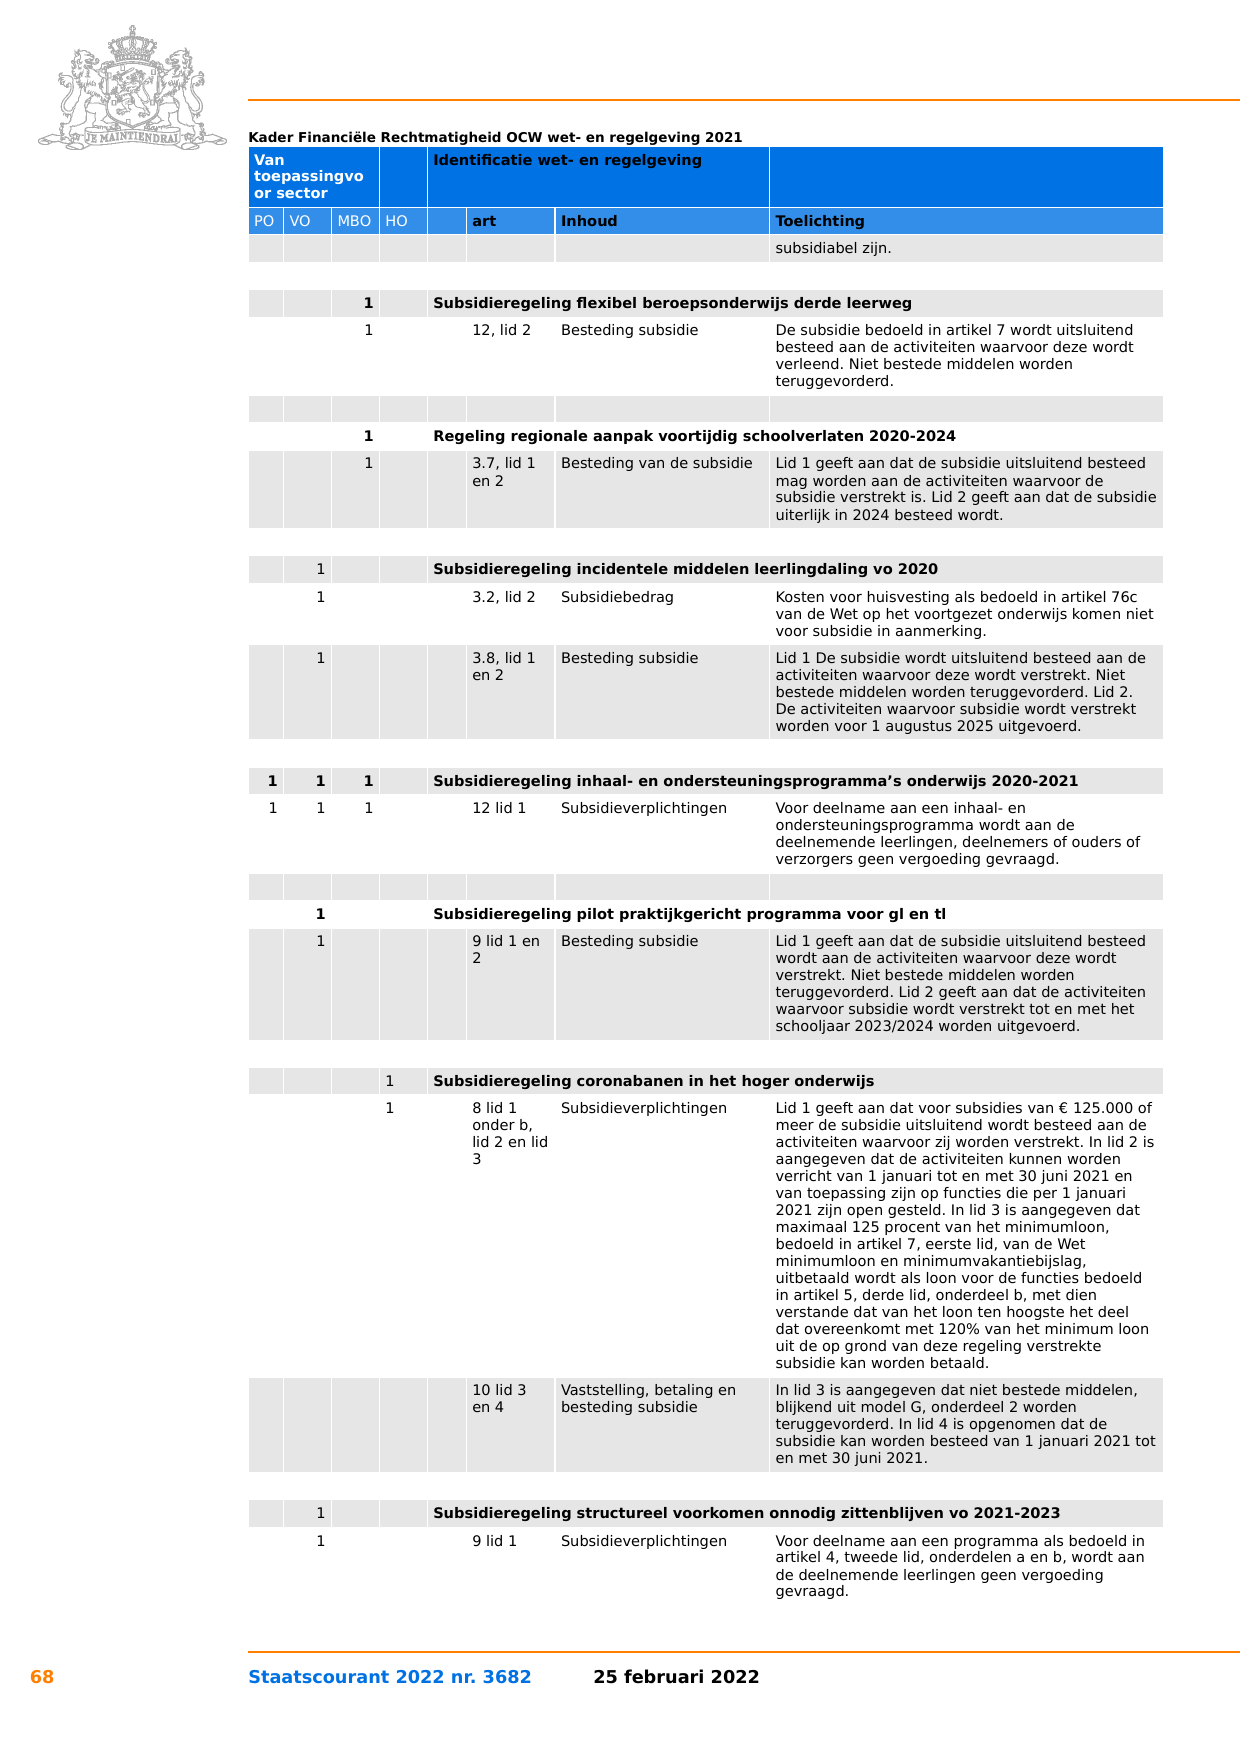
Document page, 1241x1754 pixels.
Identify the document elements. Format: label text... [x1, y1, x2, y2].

table_cell [332, 929, 379, 1040]
table_cell [556, 1041, 769, 1067]
table_cell [770, 147, 1163, 207]
table_cell PO [249, 208, 283, 234]
table_cell [428, 208, 466, 234]
table_cell [332, 901, 379, 927]
table_cell [770, 529, 1163, 555]
table_cell [249, 529, 283, 555]
table_cell Subsidiebedrag [556, 584, 769, 644]
table_cell [332, 1473, 379, 1499]
table_cell [284, 290, 331, 317]
table_cell [428, 1096, 466, 1377]
table_cell 1 [284, 929, 331, 1040]
table_cell Lid 1 geeft aan dat de subsidie uitsluitend besteed mag worden aan de activiteiten waarvoor de subsidie verstrekt is. Lid 2 geeft aan dat de subsidie uiterlijk in 2024 besteed wordt. [770, 451, 1163, 528]
table_cell [332, 584, 379, 644]
table_cell Subsidieregeling flexibel beroepsonderwijs derde leerweg [428, 290, 1163, 317]
table_cell 1 [284, 1528, 331, 1605]
table_cell [428, 795, 466, 873]
table_cell [770, 1473, 1163, 1499]
table_cell Subsidieregeling coronabanen in het hoger onderwijs [428, 1068, 1163, 1094]
table_cell [380, 874, 427, 900]
table_cell [428, 451, 466, 528]
table_cell [467, 235, 554, 262]
table_cell [284, 741, 331, 767]
table_cell [428, 318, 466, 395]
table_cell art [467, 208, 554, 234]
table_cell Subsidieregeling pilot praktijkgericht programma voor gl en tl [428, 901, 1163, 927]
table_cell [332, 1096, 379, 1377]
table_cell 1 [380, 1096, 427, 1377]
table_cell In lid 3 is aangegeven dat niet bestede middelen, blijkend uit model G, onderdeel 2 worden teruggevorderd. In lid 4 is opgenomen dat de subsidie kan worden besteed van 1 januari 2021 tot en met 30 juni 2021. [770, 1378, 1163, 1472]
table_cell 1 [284, 584, 331, 644]
table_cell 1 [332, 451, 379, 528]
table_cell [284, 1378, 331, 1472]
table_cell Besteding subsidie [556, 929, 769, 1040]
table_cell [556, 396, 769, 422]
table_cell [284, 874, 331, 900]
table_cell Vaststelling, betaling en besteding subsidie [556, 1378, 769, 1472]
table_cell 10 lid 3 en 4 [467, 1378, 554, 1472]
table_cell [332, 741, 379, 767]
table_cell [284, 1041, 331, 1067]
table_cell [332, 235, 379, 262]
table_cell [428, 1378, 466, 1472]
table_cell 12 lid 1 [467, 795, 554, 873]
table_cell [556, 1473, 769, 1499]
table_cell [249, 290, 283, 317]
table_cell [467, 1041, 554, 1067]
table_cell [249, 584, 283, 644]
table_cell 1 [284, 1500, 331, 1527]
table_cell 1 [249, 795, 283, 873]
table_cell Kosten voor huisvesting als bedoeld in artikel 76c van de Wet op het voortgezet onderwijs komen niet voor subsidie in aanmerking. [770, 584, 1163, 644]
table_cell [249, 1041, 283, 1067]
table_cell 9 lid 1 [467, 1528, 554, 1605]
table_cell [284, 1096, 331, 1377]
table_cell [249, 451, 283, 528]
table_cell [428, 263, 466, 289]
table_cell [380, 263, 427, 289]
table_cell [380, 1528, 427, 1605]
table_cell [249, 396, 283, 422]
table_cell [428, 874, 466, 900]
table_cell [249, 1068, 283, 1094]
table_cell [332, 1041, 379, 1067]
picture [38, 25, 227, 150]
table_cell [284, 235, 331, 262]
table_cell [428, 584, 466, 644]
table_cell [428, 741, 466, 767]
table_cell [770, 263, 1163, 289]
table_cell Subsidieregeling incidentele middelen leerlingdaling vo 2020 [428, 556, 1163, 583]
table_cell [249, 1473, 283, 1499]
table_cell [380, 795, 427, 873]
table_cell 1 [332, 423, 379, 450]
table_cell [380, 147, 427, 207]
table_cell [332, 556, 379, 583]
table_cell [332, 263, 379, 289]
table_cell [284, 529, 331, 555]
table_cell [556, 874, 769, 900]
table_cell [428, 1528, 466, 1605]
table_cell [428, 529, 466, 555]
table_cell [380, 556, 427, 583]
table_cell 9 lid 1 en 2 [467, 929, 554, 1040]
table_cell Subsidieregeling structureel voorkomen onnodig zittenblijven vo 2021-2023 [428, 1500, 1163, 1527]
table_cell [428, 929, 466, 1040]
table_cell [467, 874, 554, 900]
table_cell [380, 1500, 427, 1527]
table_cell [332, 874, 379, 900]
table_cell [284, 318, 331, 395]
table_cell [284, 396, 331, 422]
table_cell [249, 874, 283, 900]
table_cell [556, 529, 769, 555]
table_cell [556, 235, 769, 262]
table_cell Subsidieverplichtingen [556, 1096, 769, 1377]
table_cell MBO [332, 208, 379, 234]
table_cell [770, 741, 1163, 767]
table_cell [249, 741, 283, 767]
table_cell 1 [332, 795, 379, 873]
table_cell [428, 235, 466, 262]
table_cell [284, 423, 331, 450]
table_cell Lid 1 geeft aan dat de subsidie uitsluitend besteed wordt aan de activiteiten waarvoor deze wordt verstrekt. Niet bestede middelen worden teruggevorderd. Lid 2 geeft aan dat de activiteiten waarvoor subsidie wordt verstrekt tot en met het schooljaar 2023/2024 worden uitgevoerd. [770, 929, 1163, 1040]
table_cell 1 [284, 768, 331, 794]
table_cell [249, 318, 283, 395]
table_cell [249, 645, 283, 739]
table_cell Voor deelname aan een inhaal- en ondersteuningsprogramma wordt aan de deelnemende leerlingen, deelnemers of ouders of verzorgers geen vergoeding gevraagd. [770, 795, 1163, 873]
table_cell [332, 1500, 379, 1527]
table_cell [284, 1068, 331, 1094]
table_cell [467, 741, 554, 767]
table_cell 8 lid 1 onder b, lid 2 en lid 3 [467, 1096, 554, 1377]
table_cell [284, 263, 331, 289]
table_cell 1 [284, 645, 331, 739]
table_cell 1 [332, 768, 379, 794]
table_cell Inhoud [556, 208, 769, 234]
table_cell 3.2, lid 2 [467, 584, 554, 644]
table_cell [770, 396, 1163, 422]
table_cell [332, 1068, 379, 1094]
table_cell [332, 1378, 379, 1472]
table_cell 1 [284, 795, 331, 873]
table_cell [770, 1041, 1163, 1067]
table_cell 12, lid 2 [467, 318, 554, 395]
table_cell 3.8, lid 1 en 2 [467, 645, 554, 739]
table_cell [770, 874, 1163, 900]
table_cell [284, 1473, 331, 1499]
table_cell [249, 929, 283, 1040]
table_cell [467, 396, 554, 422]
table_cell [249, 423, 283, 450]
table_cell [249, 1096, 283, 1377]
table_cell [467, 1473, 554, 1499]
table_cell 3.7, lid 1 en 2 [467, 451, 554, 528]
table_cell [380, 396, 427, 422]
table_cell [380, 768, 427, 794]
table_cell [249, 235, 283, 262]
table_cell subsidiabel zijn. [770, 235, 1163, 262]
table_cell [428, 645, 466, 739]
table_cell Voor deelname aan een programma als bedoeld in artikel 4, tweede lid, onderdelen a en b, wordt aan de deelnemende leerlingen geen vergoeding gevraagd. [770, 1528, 1163, 1605]
table_cell Identificatie wet- en regelgeving [428, 147, 769, 207]
table_cell [332, 1528, 379, 1605]
table_cell [380, 235, 427, 262]
table_cell Van toepassingvoor sector [249, 147, 379, 207]
table_cell 1 [332, 290, 379, 317]
table_cell [249, 263, 283, 289]
table_cell [380, 584, 427, 644]
table_cell [284, 451, 331, 528]
table_cell [380, 741, 427, 767]
table_cell [428, 1473, 466, 1499]
table_header Kader Financiële Rechtmatigheid OCW wet- en regelgeving 2021 [248, 130, 1163, 146]
table_cell [467, 263, 554, 289]
table_cell [380, 423, 427, 450]
table_cell HO [380, 208, 427, 234]
table_cell De subsidie bedoeld in artikel 7 wordt uitsluitend besteed aan de activiteiten waarvoor deze wordt verleend. Niet bestede middelen worden teruggevorderd. [770, 318, 1163, 395]
table_cell [380, 1378, 427, 1472]
table_cell [380, 1041, 427, 1067]
table_cell [249, 556, 283, 583]
table_cell [332, 645, 379, 739]
table_cell 1 [284, 556, 331, 583]
table_cell [556, 741, 769, 767]
table_cell [380, 645, 427, 739]
table_cell [332, 529, 379, 555]
table_cell [249, 1378, 283, 1472]
table_cell Toelichting [770, 208, 1163, 234]
table_cell Subsidieregeling inhaal- en ondersteuningsprogramma’s onderwijs 2020-2021 [428, 768, 1163, 794]
table_cell [380, 929, 427, 1040]
table_cell 1 [249, 768, 283, 794]
table_cell [467, 529, 554, 555]
table_cell VO [284, 208, 331, 234]
table_cell 1 [380, 1068, 427, 1094]
table_cell Besteding subsidie [556, 645, 769, 739]
table_cell [380, 529, 427, 555]
table_cell [380, 451, 427, 528]
table_cell [428, 396, 466, 422]
table_cell [249, 1500, 283, 1527]
table_cell Lid 1 De subsidie wordt uitsluitend besteed aan de activiteiten waarvoor deze wordt verstrekt. Niet bestede middelen worden teruggevorderd. Lid 2. De activiteiten waarvoor subsidie wordt verstrekt worden voor 1 augustus 2025 uitgevoerd. [770, 645, 1163, 739]
table_cell Lid 1 geeft aan dat voor subsidies van € 125.000 of meer de subsidie uitsluitend wordt besteed aan de activiteiten waarvoor zij worden verstrekt. In lid 2 is aangegeven dat de activiteiten kunnen worden verricht van 1 januari tot en met 30 juni 2021 en van toepassing zijn op functies die per 1 januari 2021 zijn open gesteld. In lid 3 is aangegeven dat maximaal 125 procent van het minimumloon, bedoeld in artikel 7, eerste lid, van de Wet minimumloon en minimumvakantiebijslag, uitbetaald wordt als loon voor de functies bedoeld in artikel 5, derde lid, onderdeel b, met dien verstande dat van het loon ten hoogste het deel dat overeenkomt met 120% van het minimum loon uit de op grond van deze regeling verstrekte subsidie kan worden betaald. [770, 1096, 1163, 1377]
table_cell [332, 396, 379, 422]
table_cell Subsidieverplichtingen [556, 1528, 769, 1605]
table_cell [249, 901, 283, 927]
table_cell [380, 290, 427, 317]
table_cell Besteding van de subsidie [556, 451, 769, 528]
table_cell [556, 263, 769, 289]
table_cell Besteding subsidie [556, 318, 769, 395]
table_cell Subsidieverplichtingen [556, 795, 769, 873]
table_cell Regeling regionale aanpak voortijdig schoolverlaten 2020-2024 [428, 423, 1163, 450]
table_cell [380, 318, 427, 395]
table_cell [249, 1528, 283, 1605]
table_cell [380, 1473, 427, 1499]
table_cell [380, 901, 427, 927]
table_cell 1 [332, 318, 379, 395]
table_cell [428, 1041, 466, 1067]
table_cell 1 [284, 901, 331, 927]
